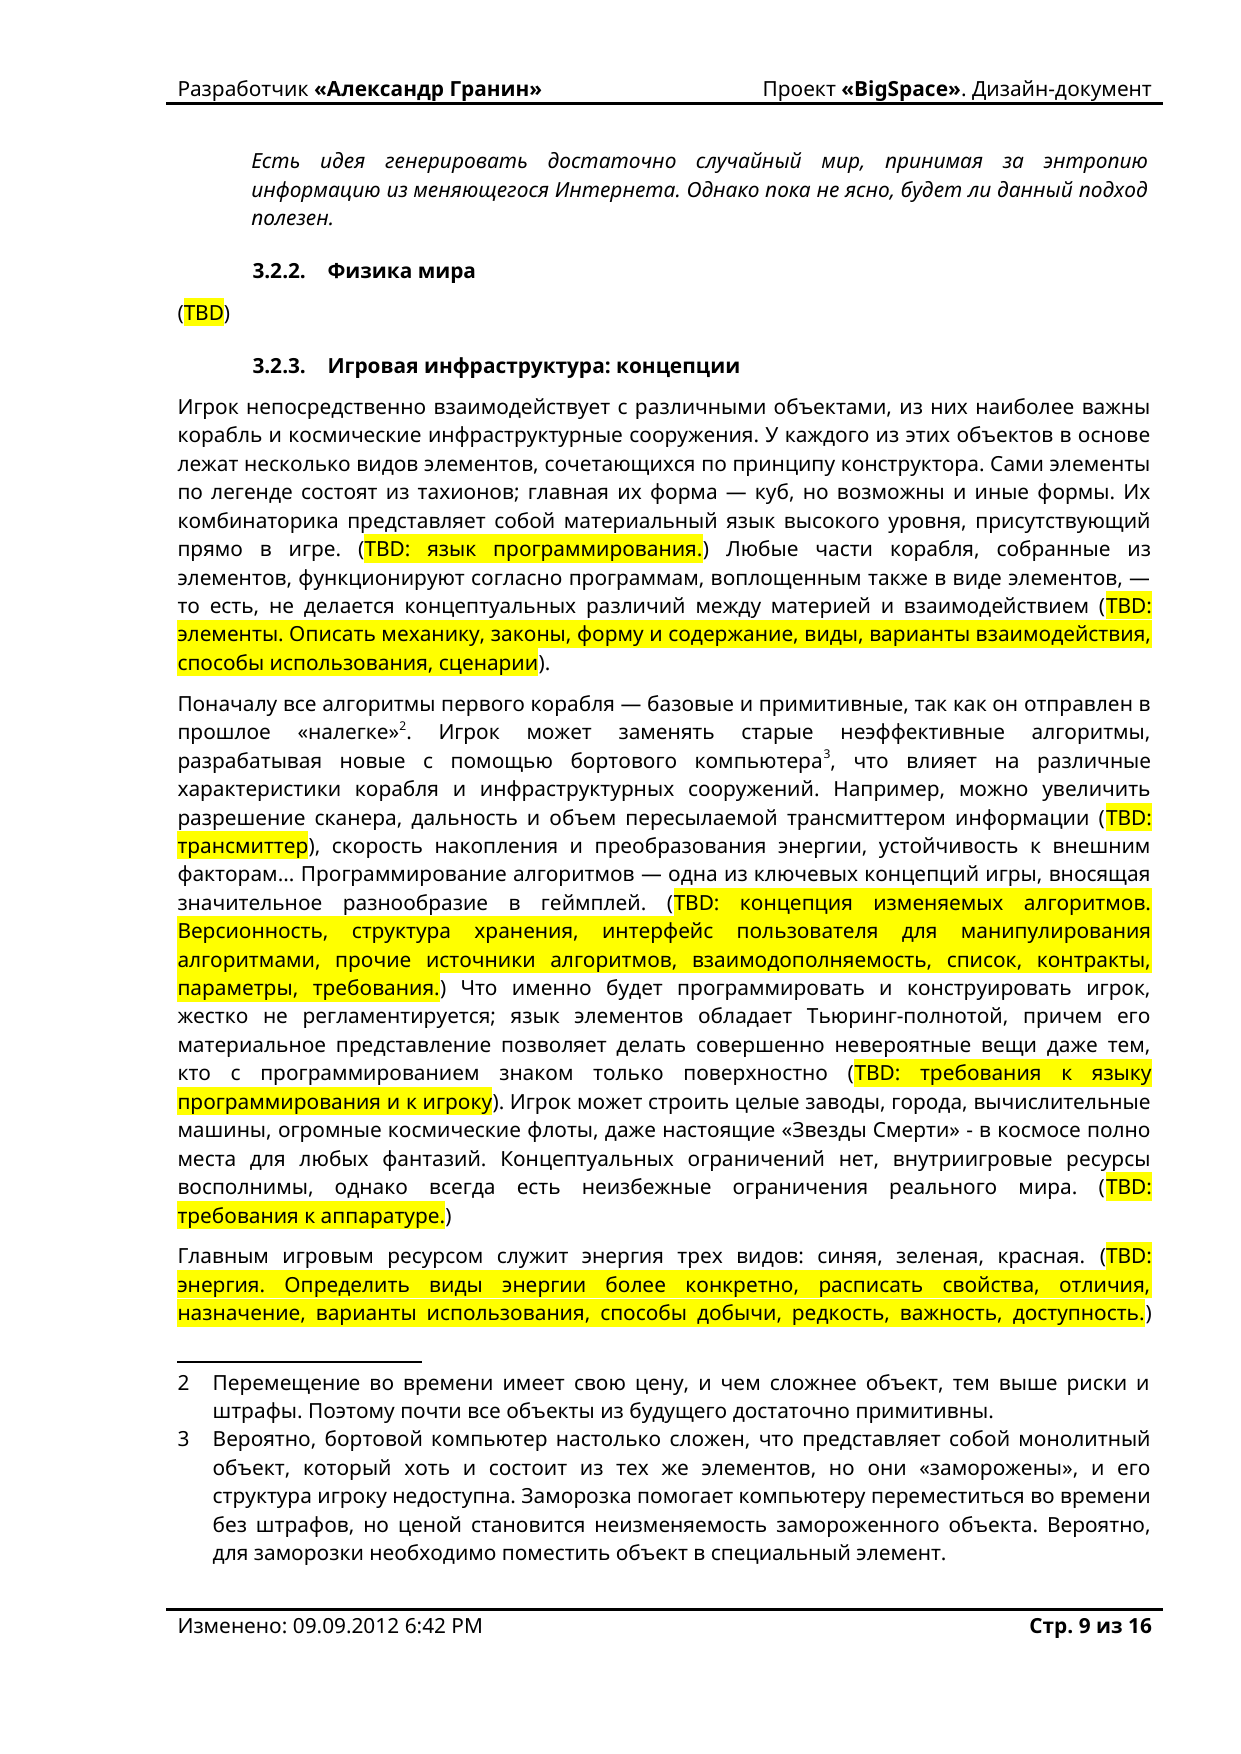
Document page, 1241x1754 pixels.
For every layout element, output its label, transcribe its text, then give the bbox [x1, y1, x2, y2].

text Поначалу все алгоритмы первого корабля — базовые и примитивные, так как он отправлен в прошлое «налегке». Игрок может заменять старые неэффективные алгоритмы, разрабатывая новые с помощью бортового компьютера, что влияет на различные характеристики корабля и инфраструктурных сооружений. Например, можно увеличить разрешение сканера, дальность и объем пересылаемой трансмиттером информации (TBD: трансмиттер), скорость накопления и преобразования энергии, устойчивость к внешним факторам... Программирование алгоритмов — одна из ключевых концепций игры, вносящая значительное разнообразие в геймплей. (TBD: концепция изменяемых алгоритмов. Версионность, структура хранения, интерфейс пользователя для манипулирования алгоритмами, прочие источники алгоритмов, взаимодополняемость, список, контракты, параметры, требования.) Что именно будет программировать и конструировать игрок, жестко не регламентируется; язык элементов обладает Тьюринг-полнотой, причем его материальное представление позволяет делать совершенно невероятные вещи даже тем, кто с программированием знаком только поверхностно (TBD: требования к языку программирования и к игроку). Игрок может строить целые заводы, города, вычислительные машины, огромные космические флоты, даже настоящие «Звезды Смерти» - в космосе полно места для любых фантазий. Концептуальных ограничений нет, внутриигровые ресурсы восполнимы, однако всегда есть неизбежные ограничения реального мира. (TBD: требования к аппаратуре.) [177, 689, 1152, 1229]
text Главным игровым ресурсом служит энергия трех видов: синяя, зеленая, красная. (TBD: энергия. Определить виды энергии более конкретно, расписать свойства, отличия, назначение, варианты использования, способы добычи, редкость, важность, доступность.) [177, 1242, 1152, 1327]
text Вероятно, бортовой компьютер настолько сложен, что представляет собой монолитный объект, который хоть и состоит из тех же элементов, но они «заморожены», и его структура игроку недоступна. Заморозка помогает компьютеру переместиться во времени без штрафов, но ценой становится неизменяемость замороженного объекта. Вероятно, для заморозки необходимо поместить объект в специальный элемент. [177, 1424, 1152, 1567]
subtitle Физика мира [252, 257, 1152, 285]
text (TBD) [177, 298, 1152, 326]
text Есть идея генерировать достаточно случайный мир, принимая за энтропию информацию из меняющегося Интернета. Однако пока не ясно, будет ли данный подход полезен. [251, 146, 1152, 232]
subtitle Игровая инфраструктура: концепции [252, 351, 1152, 379]
text Перемещение во времени имеет свою цену, и чем сложнее объект, тем выше риски и штрафы. Поэтому почти все объекты из будущего достаточно примитивны. [177, 1368, 1152, 1424]
text Игрок непосредственно взаимодействует с различными объектами, из них наиболее важны корабль и космические инфраструктурные сооружения. У каждого из этих объектов в основе лежат несколько видов элементов, сочетающихся по принципу конструктора. Сами элементы по легенде состоят из тахионов; главная их форма — куб, но возможны и иные формы. Их комбинаторика представляет собой материальный язык высокого уровня, присутствующий прямо в игре. (TBD: язык программирования.) Любые части корабля, собранные из элементов, функционируют согласно программам, воплощенным также в виде элементов, — то есть, не делается концептуальных различий между материей и взаимодействием (TBD: элементы. Описать механику, законы, форму и содержание, виды, варианты взаимодействия, способы использования, сценарии). [177, 392, 1152, 676]
